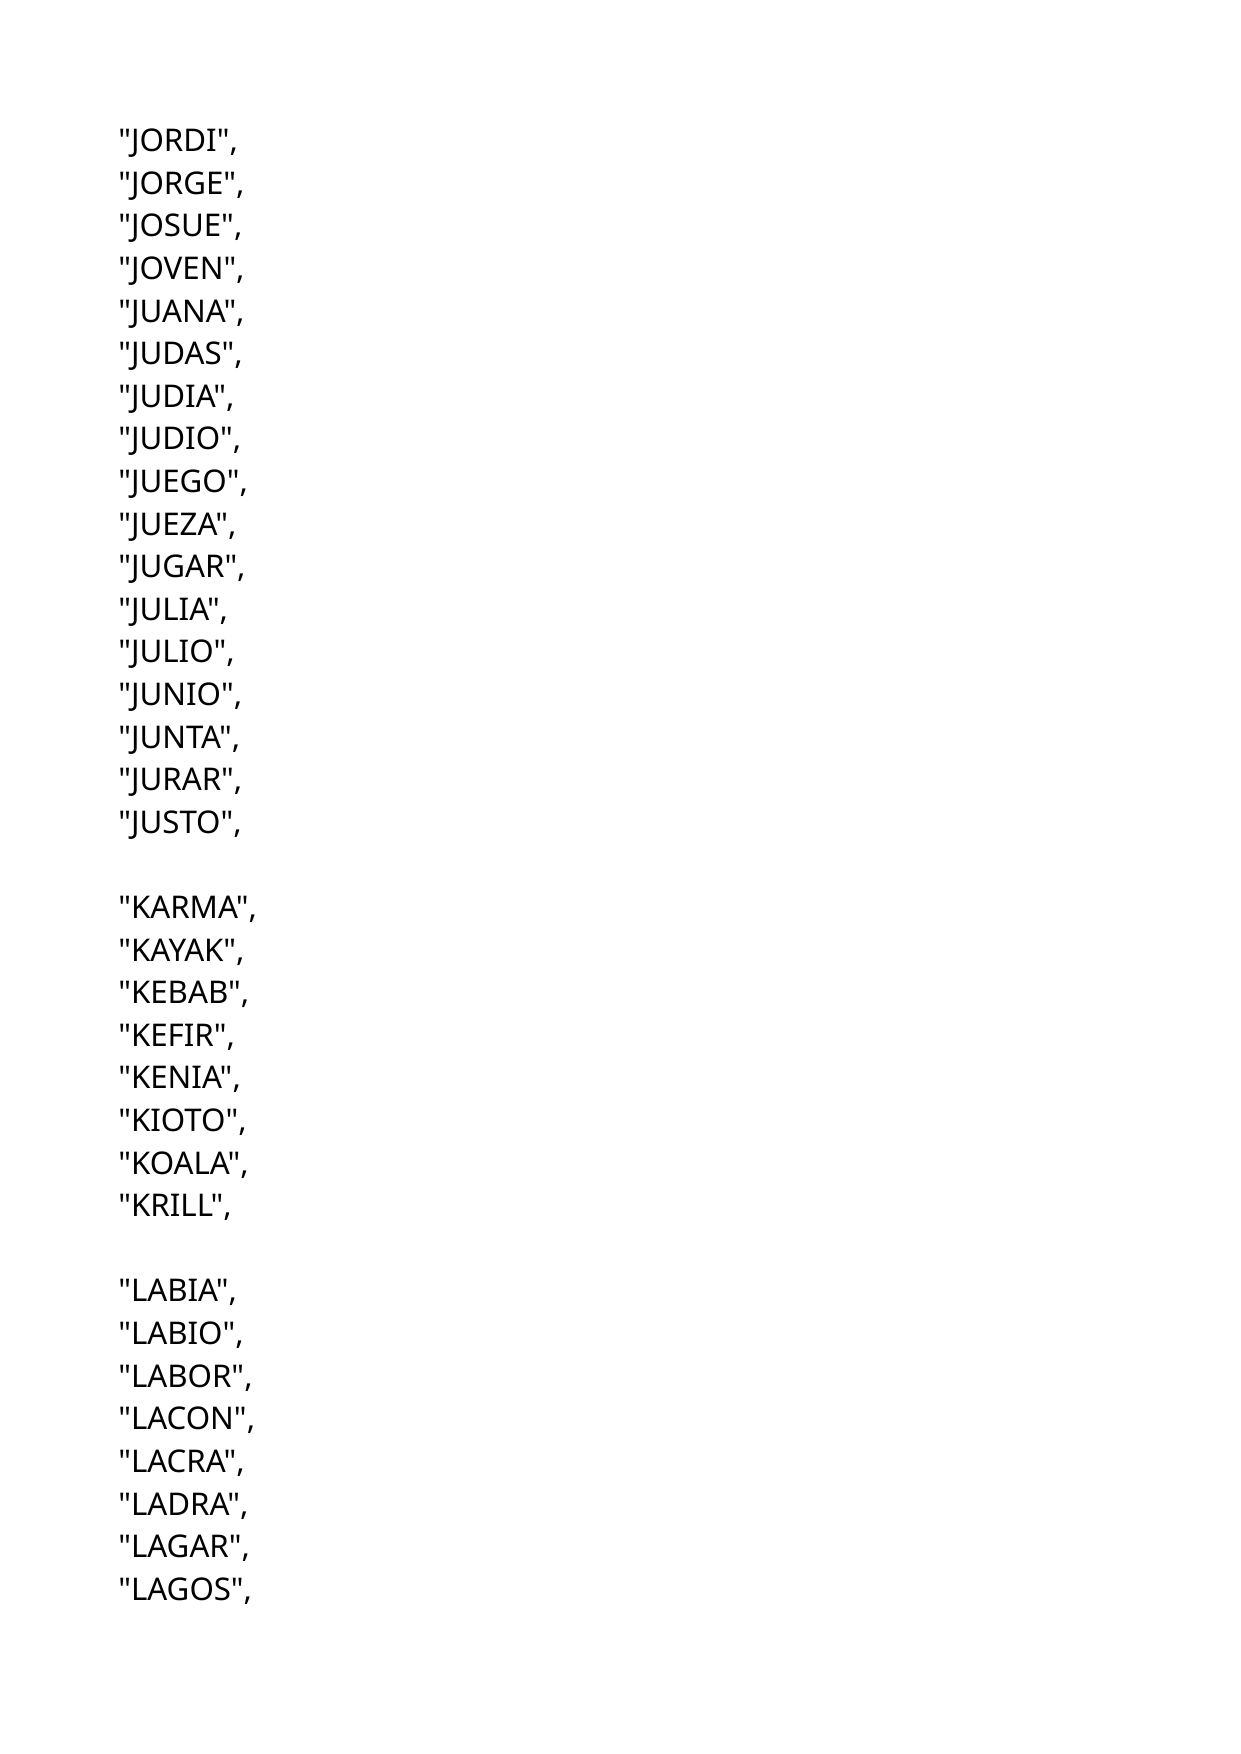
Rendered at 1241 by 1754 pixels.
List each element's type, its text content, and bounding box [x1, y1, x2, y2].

text "JOSUE", [118, 203, 1122, 246]
text "KIOTO", [118, 1098, 1122, 1141]
text "JUDIO", [118, 416, 1122, 459]
text "JORGE", [118, 161, 1122, 203]
text "KEBAB", [118, 970, 1122, 1013]
text "KARMA", [118, 885, 1122, 928]
text "JULIO", [118, 629, 1122, 672]
text "LACON", [118, 1396, 1122, 1439]
text "KEFIR", [118, 1013, 1122, 1055]
text "LAGAR", [118, 1524, 1122, 1567]
text "KENIA", [118, 1055, 1122, 1098]
text "JUEGO", [118, 459, 1122, 502]
text "KAYAK", [118, 928, 1122, 970]
text "KRILL", [118, 1183, 1122, 1226]
text "JUANA", [118, 288, 1122, 331]
text "JORDI", [118, 118, 1122, 161]
text "KOALA", [118, 1141, 1122, 1183]
text "JOVEN", [118, 246, 1122, 288]
text "JUDIA", [118, 374, 1122, 416]
text "JUNTA", [118, 714, 1122, 757]
text "JURAR", [118, 757, 1122, 800]
text "LADRA", [118, 1481, 1122, 1524]
text "LACRA", [118, 1439, 1122, 1481]
text "LABIO", [118, 1311, 1122, 1354]
text "JULIA", [118, 587, 1122, 629]
text "JUNIO", [118, 672, 1122, 714]
text "LABIA", [118, 1268, 1122, 1311]
text "JUGAR", [118, 544, 1122, 587]
text "JUEZA", [118, 502, 1122, 544]
text "JUSTO", [118, 800, 1122, 842]
text "LABOR", [118, 1354, 1122, 1396]
text "LAGOS", [118, 1567, 1122, 1609]
text "JUDAS", [118, 331, 1122, 374]
